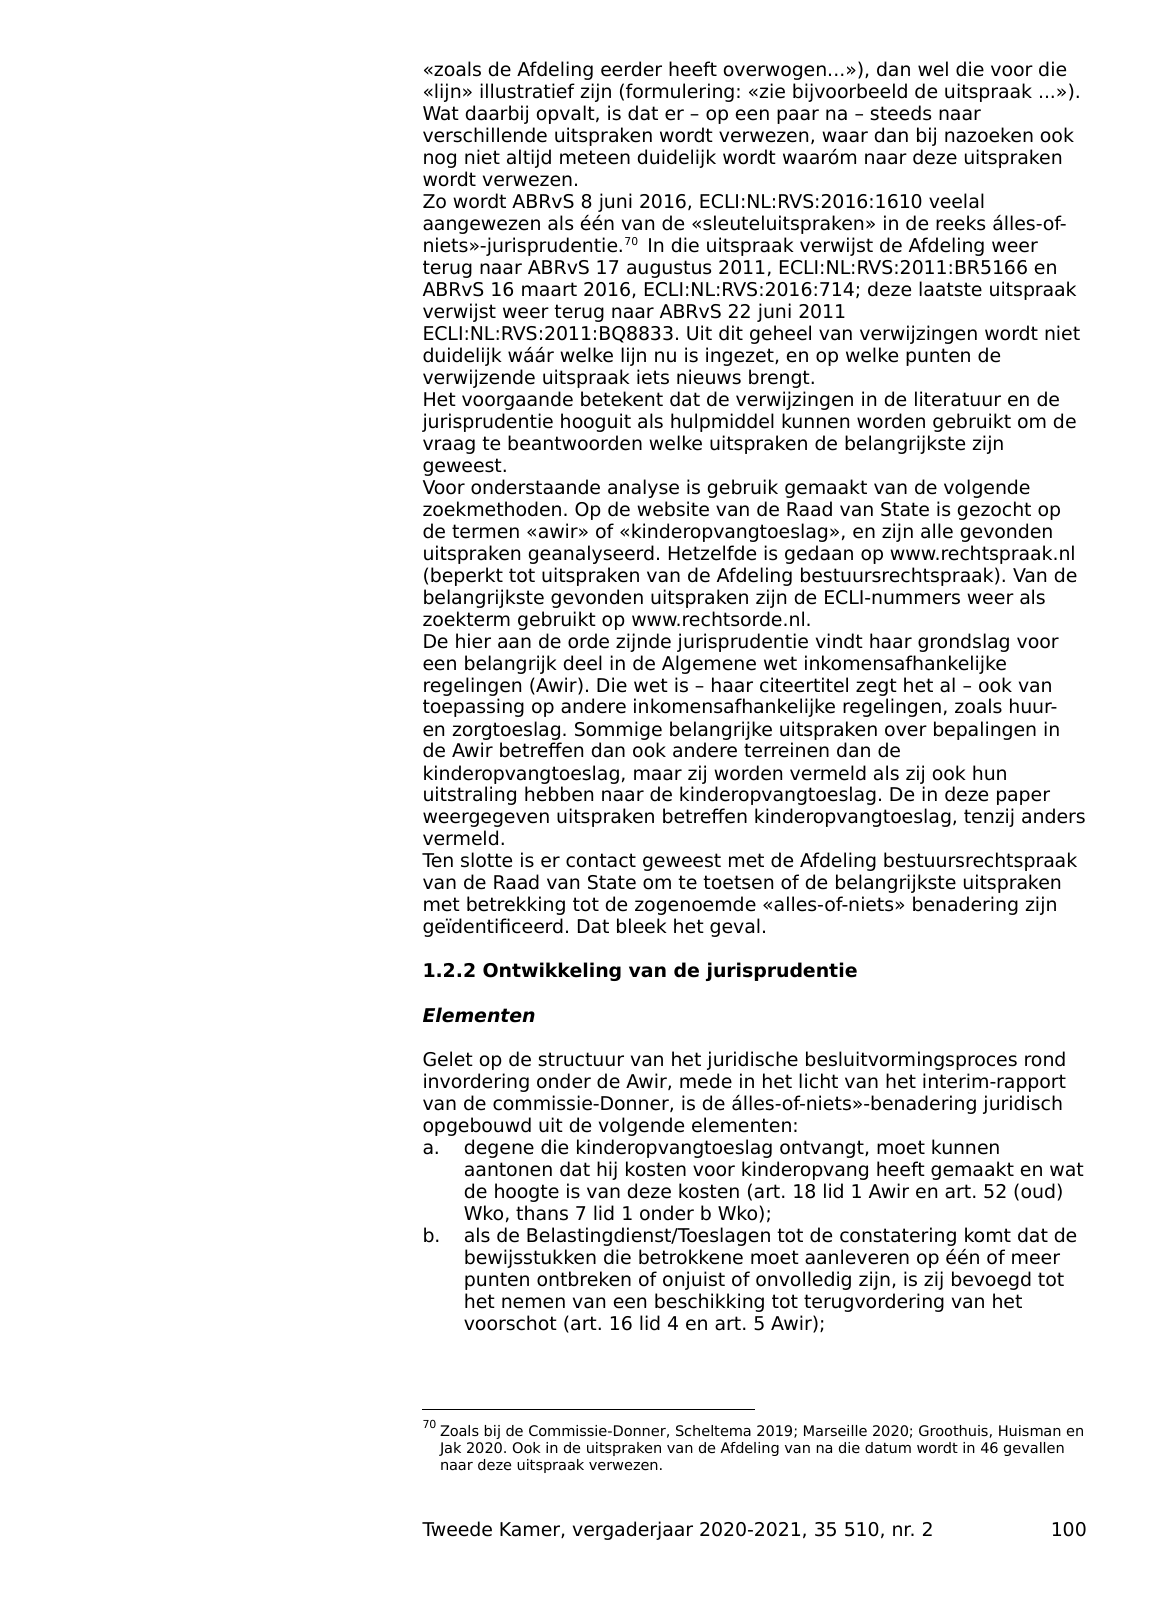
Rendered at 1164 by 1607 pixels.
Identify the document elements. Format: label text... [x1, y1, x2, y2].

text Gelet op de structuur van het juridische besluitvormingsproces rond invordering onder de Awir, mede in het licht van het interim-rapport van de commissie-Donner, is de álles-of-niets»-benadering juridisch opgebouwd uit de volgende elementen: [422, 1049, 1087, 1137]
text Ten slotte is er contact geweest met de Afdeling bestuursrechtspraak van de Raad van State om te toetsen of de belangrijkste uitspraken met betrekking tot de zogenoemde «alles-of-niets» benadering zijn geïdentificeerd. Dat bleek het geval. [422, 850, 1087, 938]
text «zoals de Afdeling eerder heeft overwogen...»), dan wel die voor die «lijn» illustratief zijn (formulering: «zie bijvoorbeeld de uitspraak ...»). Wat daarbij opvalt, is dat er – op een paar na – steeds naar verschillende uitspraken wordt verwezen, waar dan bij nazoeken ook nog niet altijd meteen duidelijk wordt waaróm naar deze uitspraken wordt verwezen. [422, 59, 1087, 191]
subtitle 1.2.2 Ontwikkeling van de jurisprudentie [422, 960, 1087, 982]
text Voor onderstaande analyse is gebruik gemaakt van de volgende zoekmethoden. Op de website van de Raad van State is gezocht op de termen «awir» of «kinderopvangtoeslag», en zijn alle gevonden uitspraken geanalyseerd. Hetzelfde is gedaan op www.rechtspraak.nl (beperkt tot uitspraken van de Afdeling bestuursrechtspraak). Van de belangrijkste gevonden uitspraken zijn de ECLI-nummers weer als zoekterm gebruikt op www.rechtsorde.nl. [422, 477, 1087, 631]
text Het voorgaande betekent dat de verwijzingen in de literatuur en de jurisprudentie hooguit als hulpmiddel kunnen worden gebruikt om de vraag te beantwoorden welke uitspraken de belangrijkste zijn geweest. [422, 389, 1087, 477]
text De hier aan de orde zijnde jurisprudentie vindt haar grondslag voor een belangrijk deel in de Algemene wet inkomensafhankelijke regelingen (Awir). Die wet is – haar citeertitel zegt het al – ook van toepassing op andere inkomensafhankelijke regelingen, zoals huur- en zorgtoeslag. Sommige belangrijke uitspraken over bepalingen in de Awir betreffen dan ook andere terreinen dan de kinderopvangtoeslag, maar zij worden vermeld als zij ook hun uitstraling hebben naar de kinderopvangtoeslag. De in deze paper weergegeven uitspraken betreffen kinderopvangtoeslag, tenzij anders vermeld. [422, 631, 1087, 850]
text Zoals bij de Commissie-Donner, Scheltema 2019; Marseille 2020; Groothuis, Huisman en Jak 2020. Ook in de uitspraken van de Afdeling van na die datum wordt in 46 gevallen naar deze uitspraak verwezen. [422, 1418, 1087, 1474]
text Zo wordt ABRvS 8 juni 2016, ECLI:NL:RVS:2016:1610 veelal aangewezen als één van de «sleuteluitspraken» in de reeks álles-of-niets»-jurisprudentie. In die uitspraak verwijst de Afdeling weer terug naar ABRvS 17 augustus 2011, ECLI:NL:RVS:2011:BR5166 en ABRvS 16 maart 2016, ECLI:NL:RVS:2016:714; deze laatste uitspraak verwijst weer terug naar ABRvS 22 juni 2011 ECLI:NL:RVS:2011:BQ8833. Uit dit geheel van verwijzingen wordt niet duidelijk wáár welke lijn nu is ingezet, en op welke punten de verwijzende uitspraak iets nieuws brengt. [422, 191, 1087, 389]
text a. degene die kinderopvangtoeslag ontvangt, moet kunnen aantonen dat hij kosten voor kinderopvang heeft gemaakt en wat de hoogte is van deze kosten (art. 18 lid 1 Awir en art. 52 (oud) Wko, thans 7 lid 1 onder b Wko); [422, 1137, 1087, 1224]
subtitle Elementen [422, 1004, 1087, 1027]
text b. als de Belastingdienst/Toeslagen tot de constatering komt dat de bewijsstukken die betrokkene moet aanleveren op één of meer punten ontbreken of onjuist of onvolledig zijn, is zij bevoegd tot het nemen van een beschikking tot terugvordering van het voorschot (art. 16 lid 4 en art. 5 Awir); [422, 1224, 1087, 1334]
